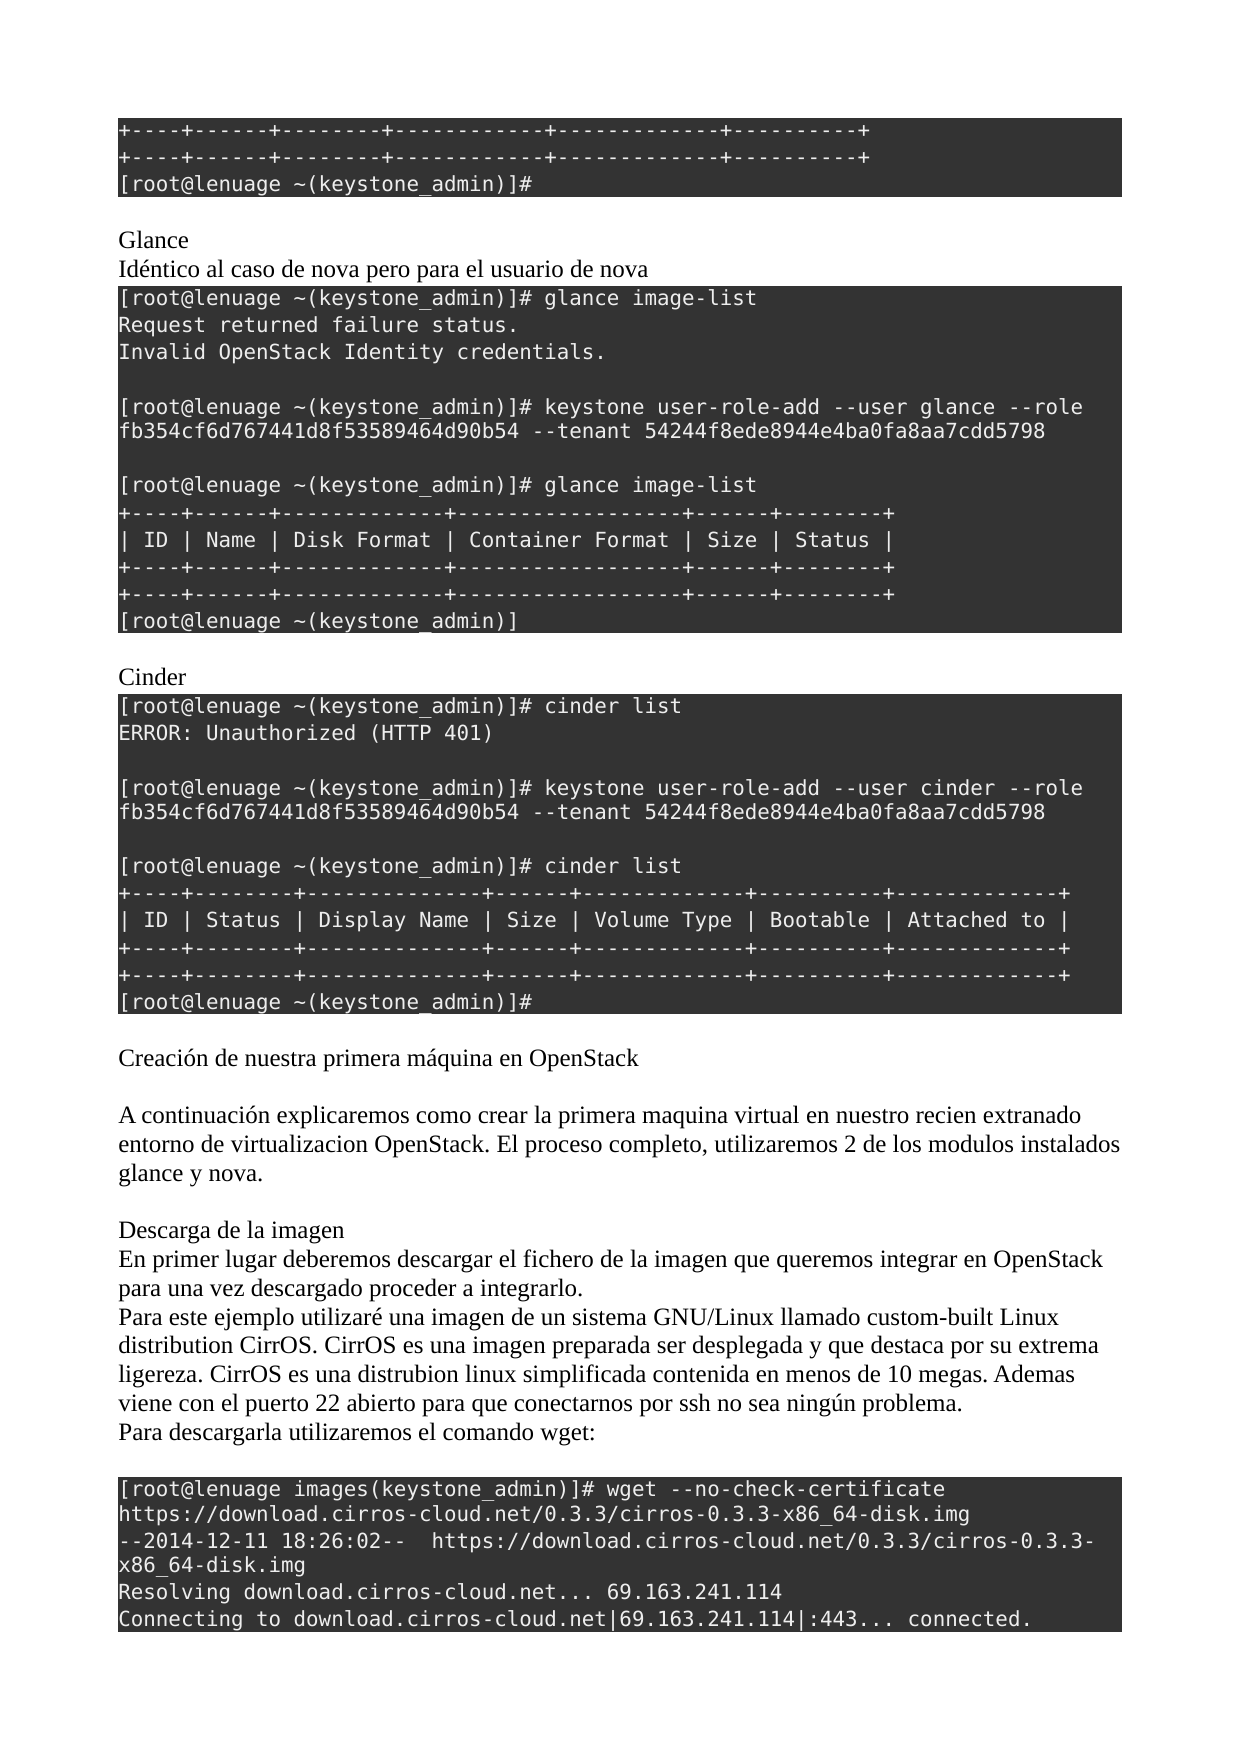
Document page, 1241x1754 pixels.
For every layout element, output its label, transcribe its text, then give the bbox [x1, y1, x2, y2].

text [root@lenuage ~(keystone_admin)]# keystone user-role-add --user glance --role fb354cf6d767441d8f53589464d90b54 --tenant 54244f8ede8944e4ba0fa8aa7cdd5798 [118, 395, 1122, 443]
text [root@lenuage ~(keystone_admin)]# cinder list [118, 694, 1122, 718]
text En primer lugar deberemos descargar el fichero de la imagen que queremos integrar en OpenStack para una vez descargado proceder a integrarlo. [118, 1244, 1122, 1302]
text | ID | Name | Disk Format | Container Format | Size | Status | [118, 528, 1122, 552]
text +----+------+--------+------------+-------------+----------+ [118, 145, 1122, 169]
text Glance [118, 226, 1122, 254]
text Para este ejemplo utilizaré una imagen de un sistema GNU/Linux llamado custom-built Linux distribution CirrOS. CirrOS es una imagen preparada ser desplegada y que destaca por su extrema ligereza. CirrOS es una distrubion linux simplificada contenida en menos de 10 megas. Ademas viene con el puerto 22 abierto para que conectarnos por ssh no sea ningún problema. [118, 1302, 1122, 1417]
text +----+--------+--------------+------+-------------+----------+-------------+ [118, 936, 1122, 960]
text [root@lenuage ~(keystone_admin)]# glance image-list [118, 473, 1122, 498]
text | ID | Status | Display Name | Size | Volume Type | Bootable | Attached to | [118, 908, 1122, 933]
text [root@lenuage ~(keystone_admin)] [118, 609, 1122, 633]
text Idéntico al caso de nova pero para el usuario de nova [118, 254, 1122, 283]
text +----+--------+--------------+------+-------------+----------+-------------+ [118, 881, 1122, 906]
text +----+------+-------------+------------------+------+--------+ [118, 555, 1122, 579]
text Invalid OpenStack Identity credentials. [118, 340, 1122, 364]
text [root@lenuage ~(keystone_admin)]# cinder list [118, 854, 1122, 878]
text Request returned failure status. [118, 313, 1122, 337]
text Resolving download.cirros-cloud.net... 69.163.241.114 [118, 1580, 1122, 1604]
text +----+------+-------------+------------------+------+--------+ [118, 582, 1122, 606]
text Para descargarla utilizaremos el comando wget: [118, 1417, 1122, 1446]
text [root@lenuage images(keystone_admin)]# wget --no-check-certificate https://download.cirros-cloud.net/0.3.3/cirros-0.3.3-x86_64-disk.img [118, 1477, 1122, 1526]
text Creación de nuestra primera máquina en OpenStack [118, 1043, 1122, 1072]
text --2014-12-11 18:26:02-- https://download.cirros-cloud.net/0.3.3/cirros-0.3.3-x86_64-disk.img [118, 1529, 1122, 1577]
text +----+------+-------------+------------------+------+--------+ [118, 501, 1122, 525]
text [root@lenuage ~(keystone_admin)]# [118, 172, 1122, 197]
text +----+--------+--------------+------+-------------+----------+-------------+ [118, 963, 1122, 987]
text A continuación explicaremos como crear la primera maquina virtual en nuestro recien extranado entorno de virtualizacion OpenStack. El proceso completo, utilizaremos 2 de los modulos instalados glance y nova. [118, 1101, 1122, 1187]
text [root@lenuage ~(keystone_admin)]# keystone user-role-add --user cinder --role fb354cf6d767441d8f53589464d90b54 --tenant 54244f8ede8944e4ba0fa8aa7cdd5798 [118, 776, 1122, 824]
text Connecting to download.cirros-cloud.net|69.163.241.114|:443... connected. [118, 1607, 1122, 1632]
text ERROR: Unauthorized (HTTP 401) [118, 721, 1122, 745]
text +----+------+--------+------------+-------------+----------+ [118, 118, 1122, 142]
text [root@lenuage ~(keystone_admin)]# [118, 990, 1122, 1014]
text [root@lenuage ~(keystone_admin)]# glance image-list [118, 286, 1122, 310]
text Cinder [118, 662, 1122, 691]
text Descarga de la imagen [118, 1216, 1122, 1244]
